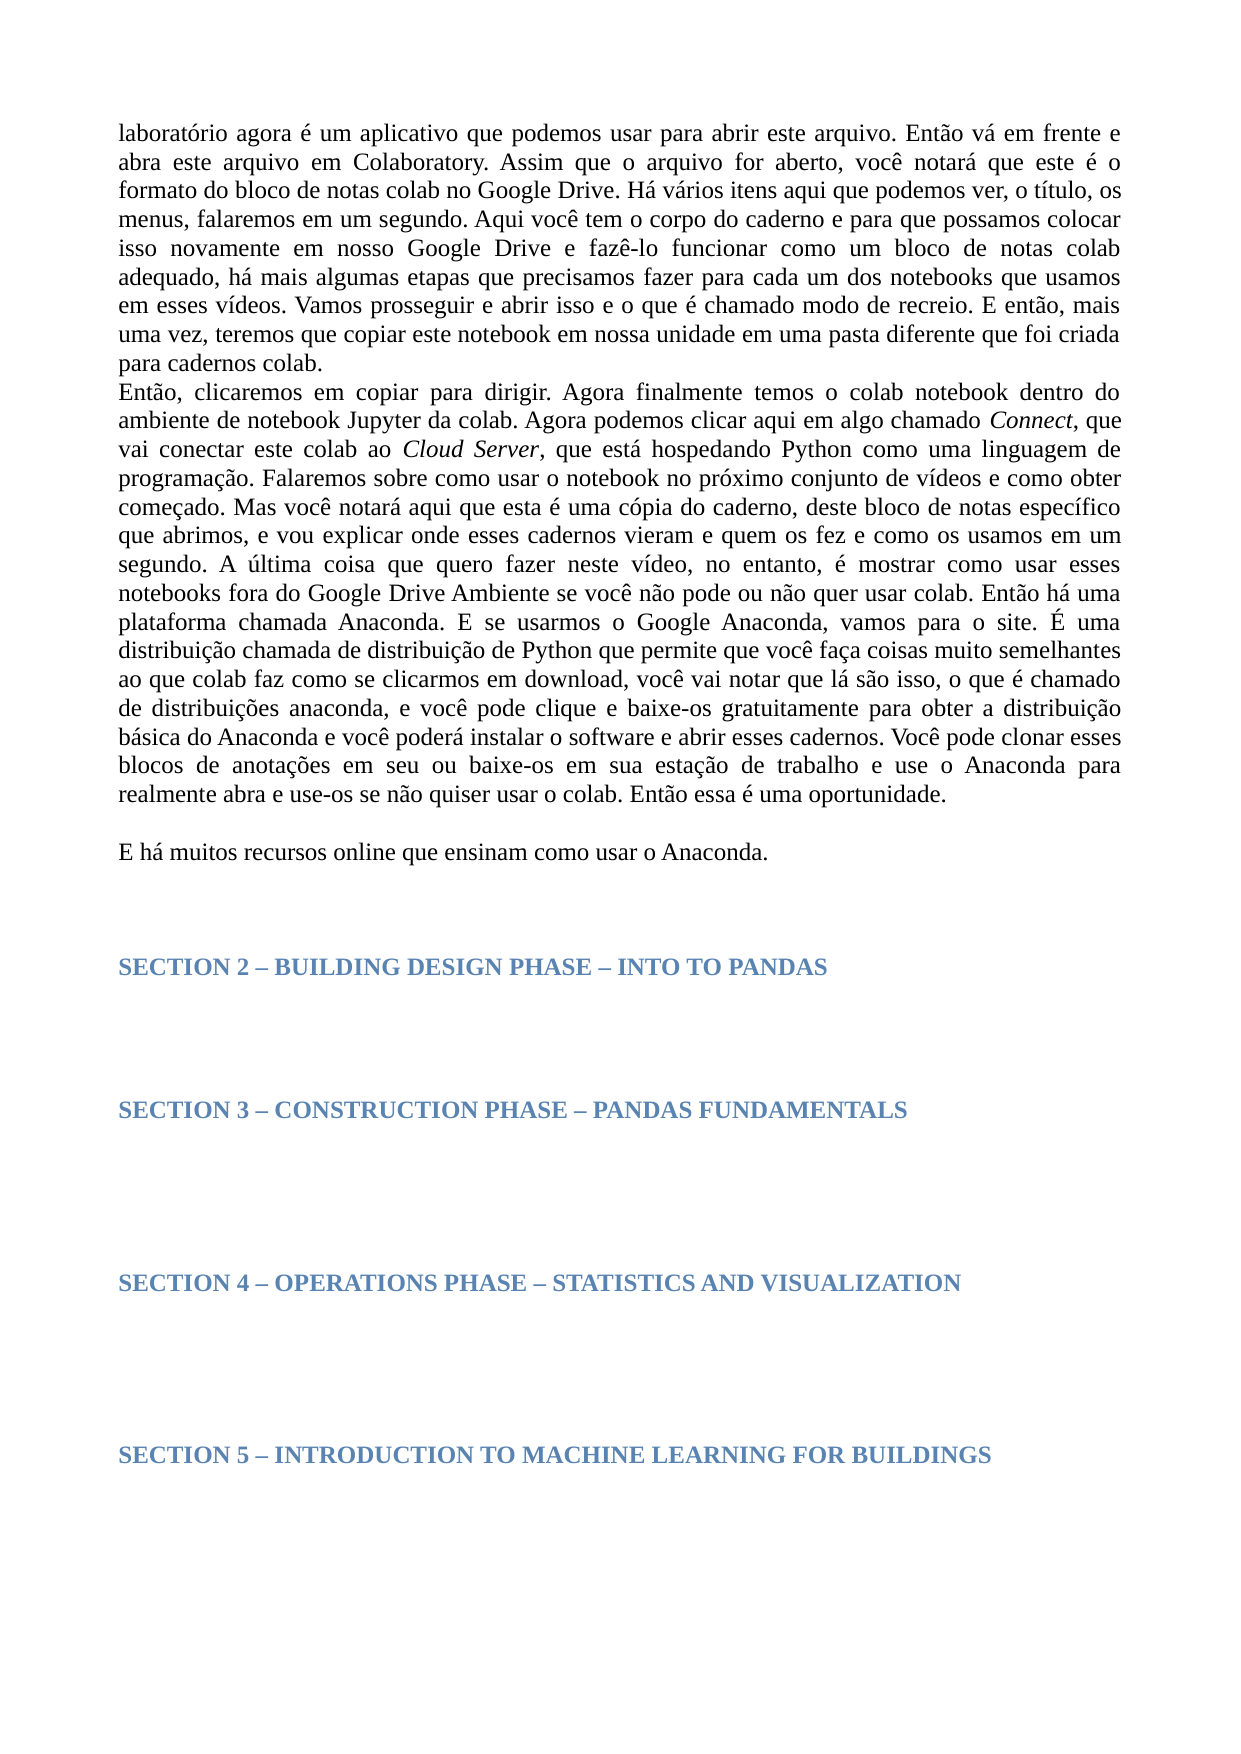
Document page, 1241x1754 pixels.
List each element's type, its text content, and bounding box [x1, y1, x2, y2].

text laboratório agora é um aplicativo que podemos usar para abrir este arquivo. Então vá em frente e abra este arquivo em Colaboratory. Assim que o arquivo for aberto, você notará que este é o formato do bloco de notas colab no Google Drive. Há vários itens aqui que podemos ver, o título, os menus, falaremos em um segundo. Aqui você tem o corpo do caderno e para que possamos colocar isso novamente em nosso Google Drive e fazê-lo funcionar como um bloco de notas colab adequado, há mais algumas etapas que precisamos fazer para cada um dos notebooks que usamos em esses vídeos. Vamos prosseguir e abrir isso e o que é chamado modo de recreio. E então, mais uma vez, teremos que copiar este notebook em nossa unidade em uma pasta diferente que foi criada para cadernos colab. [118, 118, 1122, 377]
text SECTION 4 – OPERATIONS PHASE – STATISTICS AND VISUALIZATION [118, 1268, 1122, 1297]
text SECTION 5 – INTRODUCTION TO MACHINE LEARNING FOR BUILDINGS [118, 1441, 1122, 1469]
text SECTION 2 – BUILDING DESIGN PHASE – INTO TO PANDAS [118, 952, 1122, 981]
text Então, clicaremos em copiar para dirigir. Agora finalmente temos o colab notebook dentro do ambiente de notebook Jupyter da colab. Agora podemos clicar aqui em algo chamado Connect, que vai conectar este colab ao Cloud Server, que está hospedando Python como uma linguagem de programação. Falaremos sobre como usar o notebook no próximo conjunto de vídeos e como obter começado. Mas você notará aqui que esta é uma cópia do caderno, deste bloco de notas específico que abrimos, e vou explicar onde esses cadernos vieram e quem os fez e como os usamos em um segundo. A última coisa que quero fazer neste vídeo, no entanto, é mostrar como usar esses notebooks fora do Google Drive Ambiente se você não pode ou não quer usar colab. Então há uma plataforma chamada Anaconda. E se usarmos o Google Anaconda, vamos para o site. É uma distribuição chamada de distribuição de Python que permite que você faça coisas muito semelhantes ao que colab faz como se clicarmos em download, você vai notar que lá são isso, o que é chamado de distribuições anaconda, e você pode clique e baixe-os gratuitamente para obter a distribuição básica do Anaconda e você poderá instalar o software e abrir esses cadernos. Você pode clonar esses blocos de anotações em seu ou baixe-os em sua estação de trabalho e use o Anaconda para realmente abra e use-os se não quiser usar o colab. Então essa é uma oportunidade. [118, 377, 1122, 808]
text SECTION 3 – CONSTRUCTION PHASE – PANDAS FUNDAMENTALS [118, 1096, 1122, 1124]
text E há muitos recursos online que ensinam como usar o Anaconda. [118, 837, 1122, 866]
